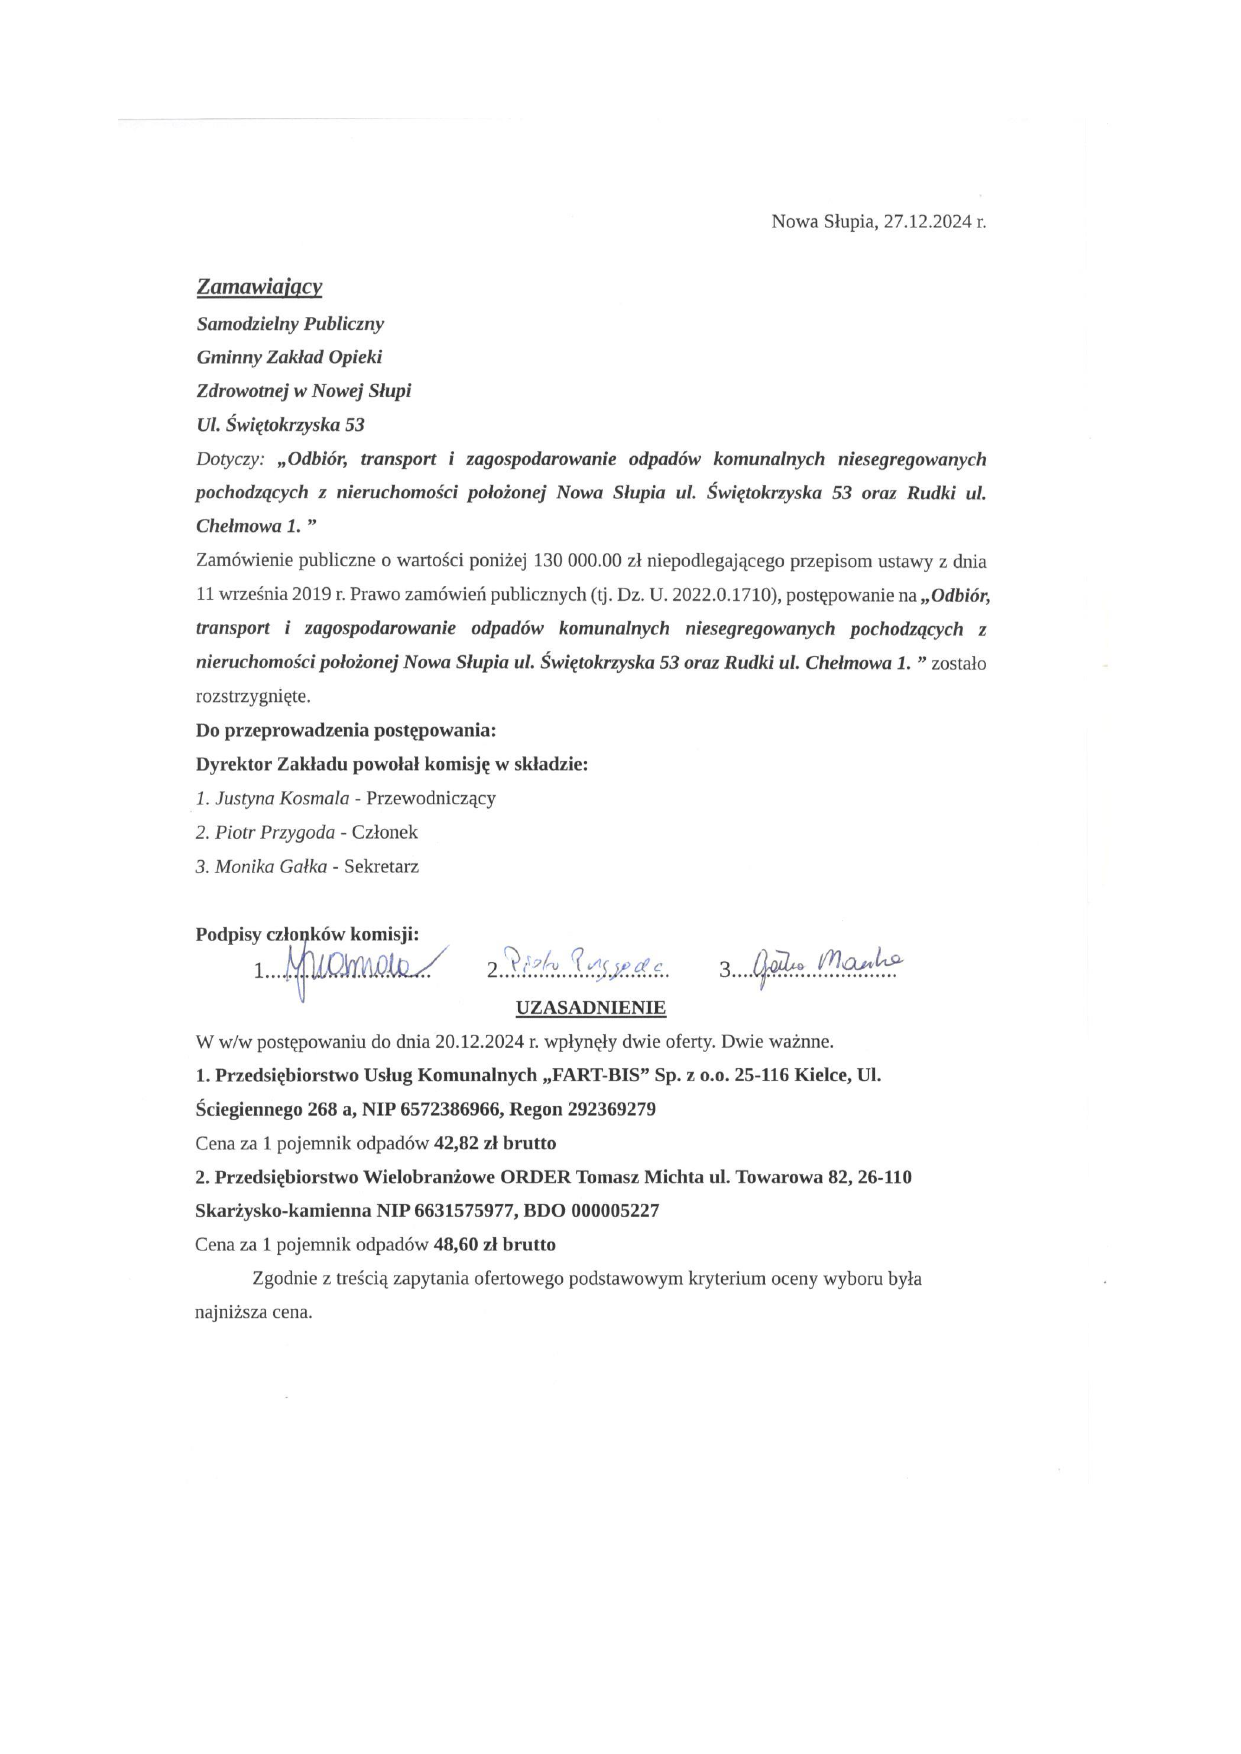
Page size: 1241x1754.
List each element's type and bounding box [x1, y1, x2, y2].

picture [118, 118, 1123, 1499]
